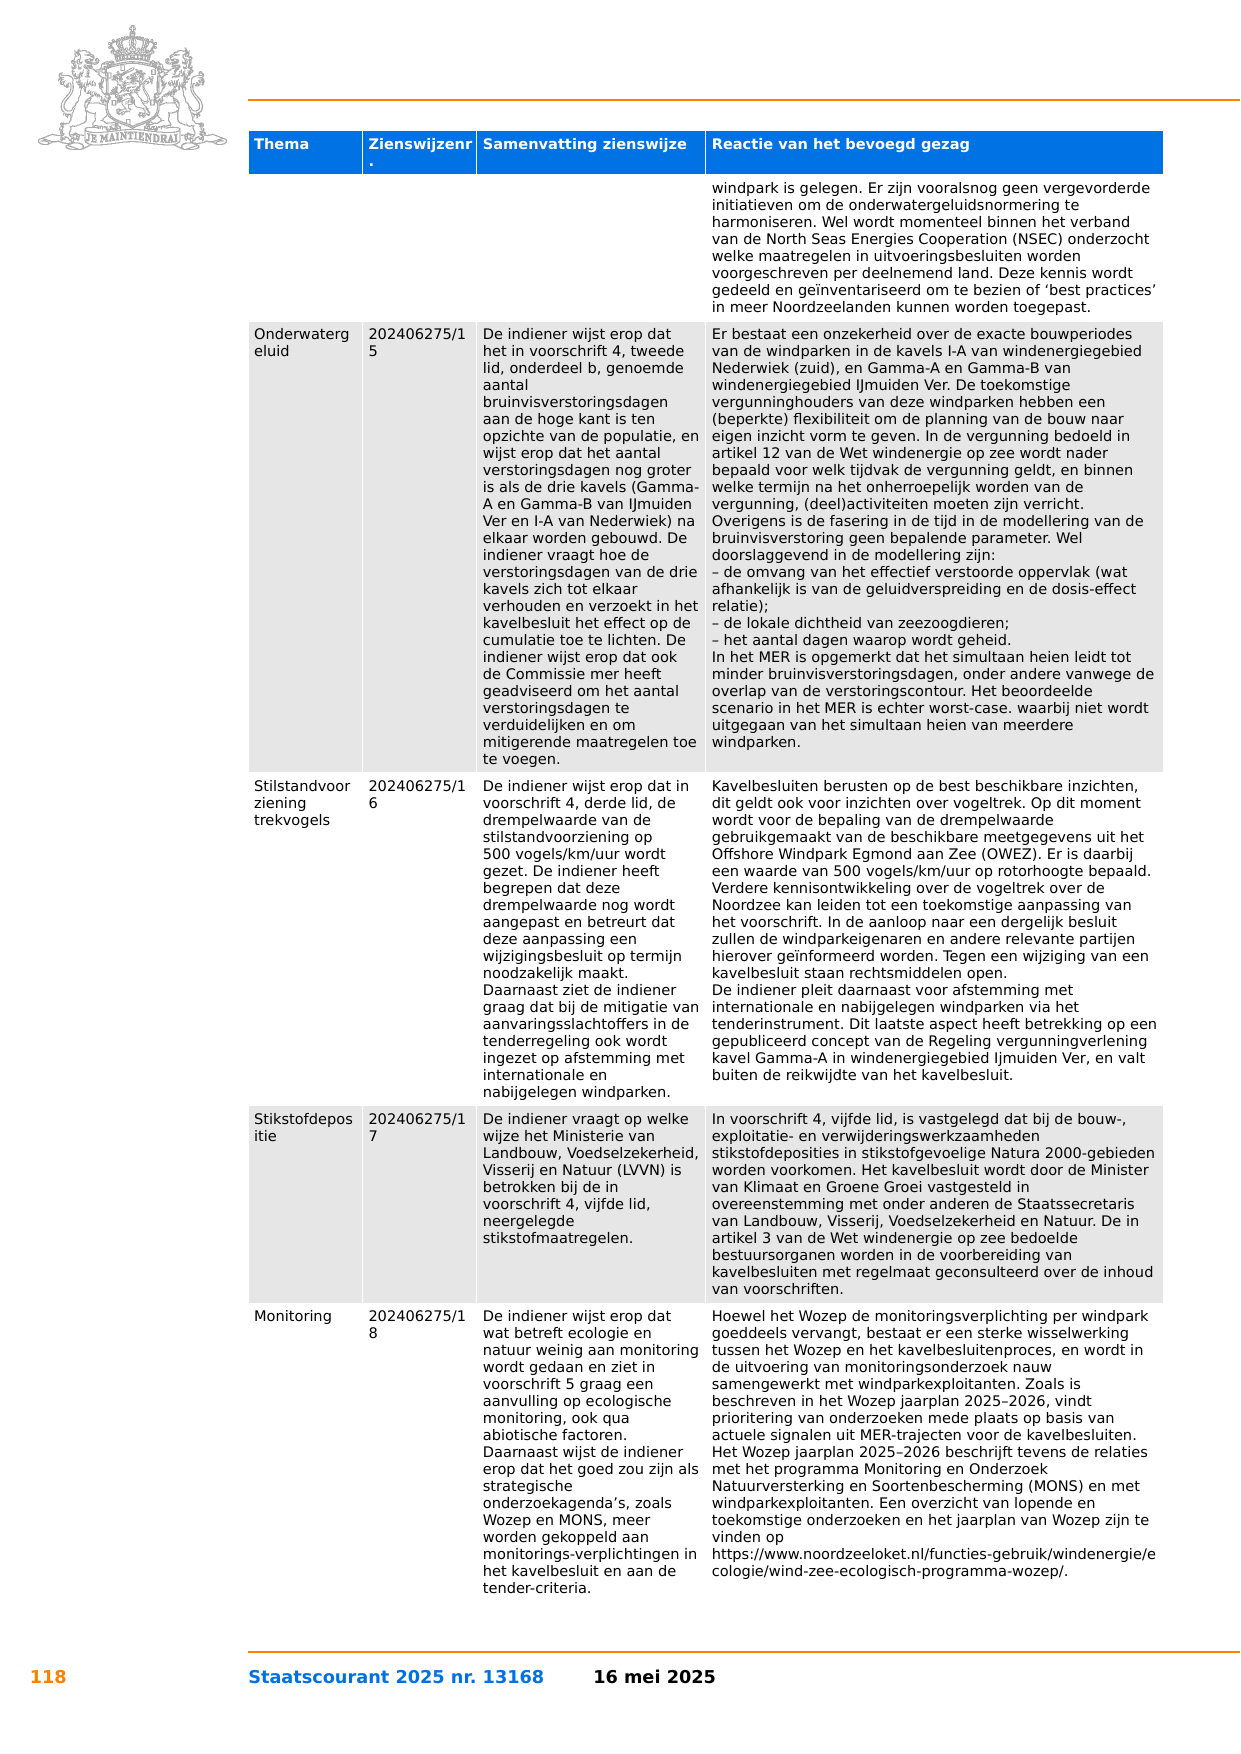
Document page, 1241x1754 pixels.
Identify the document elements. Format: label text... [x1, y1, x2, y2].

table_header Thema [249, 131, 362, 174]
table_cell De indiener wijst erop dat het in voorschrift 4, tweede lid, onderdeel b, genoemde aantal bruinvisverstoringsdagen aan de hoge kant is ten opzichte van de populatie, en wijst erop dat het aantal verstoringsdagen nog groter is als de drie kavels (Gamma-A en Gamma-B van IJmuiden Ver en I-A van Nederwiek) na elkaar worden gebouwd. De indiener vraagt hoe de verstoringsdagen van de drie kavels zich tot elkaar verhouden en verzoekt in het kavelbesluit het effect op de cumulatie toe te lichten. De indiener wijst erop dat ook de Commissie mer heeft geadviseerd om het aantal verstoringsdagen te verduidelijken en om mitigerende maatregelen toe te voegen. [477, 322, 705, 772]
table_cell [477, 175, 705, 321]
table_header Reactie van het bevoegd gezag [706, 131, 1163, 174]
table_cell [249, 175, 362, 321]
table_cell Er bestaat een onzekerheid over de exacte bouwperiodes van de windparken in de kavels I-A van windenergiegebied Nederwiek (zuid), en Gamma-A en Gamma-B van windenergiegebied IJmuiden Ver. De toekomstige vergunninghouders van deze windparken hebben een (beperkte) flexibiliteit om de planning van de bouw naar eigen inzicht vorm te geven. In de vergunning bedoeld in artikel 12 van de Wet windenergie op zee wordt nader bepaald voor welk tijdvak de vergunning geldt, en binnen welke termijn na het onherroepelijk worden van de vergunning, (deel)activiteiten moeten zijn verricht. Overigens is de fasering in de tijd in de modellering van de bruinvisverstoring geen bepalende parameter. Wel doorslaggevend in de modellering zijn: – de omvang van het effectief verstoorde oppervlak (wat afhankelijk is van de geluidverspreiding en de dosis-effect relatie); – de lokale dichtheid van zeezoogdieren; – het aantal dagen waarop wordt geheid. In het MER is opgemerkt dat het simultaan heien leidt tot minder bruinvisverstoringsdagen, onder andere vanwege de overlap van de verstoringscontour. Het beoordeelde scenario in het MER is echter worst-case. waarbij niet wordt uitgegaan van het simultaan heien van meerdere windparken. [706, 322, 1163, 772]
table_cell Kavelbesluiten berusten op de best beschikbare inzichten, dit geldt ook voor inzichten over vogeltrek. Op dit moment wordt voor de bepaling van de drempelwaarde gebruikgemaakt van de beschikbare meetgegevens uit het Offshore Windpark Egmond aan Zee (OWEZ). Er is daarbij een waarde van 500 vogels/km/uur op rotorhoogte bepaald. Verdere kennisontwikkeling over de vogeltrek over de Noordzee kan leiden tot een toekomstige aanpassing van het voorschrift. In de aanloop naar een dergelijk besluit zullen de windparkeigenaren en andere relevante partijen hierover geïnformeerd worden. Tegen een wijziging van een kavelbesluit staan rechtsmiddelen open. De indiener pleit daarnaast voor afstemming met internationale en nabijgelegen windparken via het tenderinstrument. Dit laatste aspect heeft betrekking op een gepubliceerd concept van de Regeling vergunningverlening kavel Gamma-A in windenergiegebied Ijmuiden Ver, en valt buiten de reikwijdte van het kavelbesluit. [706, 774, 1163, 1105]
table_cell Hoewel het Wozep de monitoringsverplichting per windpark goeddeels vervangt, bestaat er een sterke wisselwerking tussen het Wozep en het kavelbesluitenproces, en wordt in de uitvoering van monitoringsonderzoek nauw samengewerkt met windparkexploitanten. Zoals is beschreven in het Wozep jaarplan 2025–2026, vindt prioritering van onderzoeken mede plaats op basis van actuele signalen uit MER-trajecten voor de kavelbesluiten. Het Wozep jaarplan 2025–2026 beschrijft tevens de relaties met het programma Monitoring en Onderzoek Natuurversterking en Soortenbescherming (MONS) en met windparkexploitanten. Een overzicht van lopende en toekomstige onderzoeken en het jaarplan van Wozep zijn te vinden op https://www.noordzeeloket.nl/functies-gebruik/windenergie/ecologie/wind-zee-ecologisch-programma-wozep/. [706, 1304, 1163, 1602]
table_header Zienswijzenr. [363, 131, 476, 174]
table_cell De indiener wijst erop dat in voorschrift 4, derde lid, de drempelwaarde van de stilstandvoorziening op 500 vogels/km/uur wordt gezet. De indiener heeft begrepen dat deze drempelwaarde nog wordt aangepast en betreurt dat deze aanpassing een wijzigingsbesluit op termijn noodzakelijk maakt. Daarnaast ziet de indiener graag dat bij de mitigatie van aanvaringsslachtoffers in de tenderregeling ook wordt ingezet op afstemming met internationale en nabijgelegen windparken. [477, 774, 705, 1105]
picture [38, 25, 227, 150]
table_cell [363, 175, 476, 321]
table_cell Stilstandvoorziening trekvogels [249, 774, 362, 1105]
table_cell windpark is gelegen. Er zijn vooralsnog geen vergevorderde initiatieven om de onderwatergeluidsnormering te harmoniseren. Wel wordt momenteel binnen het verband van de North Seas Energies Cooperation (NSEC) onderzocht welke maatregelen in uitvoeringsbesluiten worden voorgeschreven per deelnemend land. Deze kennis wordt gedeeld en geïnventariseerd om te bezien of ‘best practices’ in meer Noordzeelanden kunnen worden toegepast. [706, 175, 1163, 321]
table_cell In voorschrift 4, vijfde lid, is vastgelegd dat bij de bouw-, exploitatie- en verwijderingswerkzaamheden stikstofdeposities in stikstofgevoelige Natura 2000-gebieden worden voorkomen. Het kavelbesluit wordt door de Minister van Klimaat en Groene Groei vastgesteld in overeenstemming met onder anderen de Staatssecretaris van Landbouw, Visserij, Voedselzekerheid en Natuur. De in artikel 3 van de Wet windenergie op zee bedoelde bestuursorganen worden in de voorbereiding van kavelbesluiten met regelmaat geconsulteerd over de inhoud van voorschriften. [706, 1106, 1163, 1303]
table_header Samenvatting zienswijze [477, 131, 705, 174]
table_cell 202406275/15 [363, 322, 476, 772]
table_cell Monitoring [249, 1304, 362, 1602]
table_cell 202406275/16 [363, 774, 476, 1105]
table_cell 202406275/17 [363, 1106, 476, 1303]
table_cell De indiener wijst erop dat wat betreft ecologie en natuur weinig aan monitoring wordt gedaan en ziet in voorschrift 5 graag een aanvulling op ecologische monitoring, ook qua abiotische factoren. Daarnaast wijst de indiener erop dat het goed zou zijn als strategische onderzoekagenda’s, zoals Wozep en MONS, meer worden gekoppeld aan monitorings-verplichtingen in het kavelbesluit en aan de tender-criteria. [477, 1304, 705, 1602]
table_cell Onderwatergeluid [249, 322, 362, 772]
table_cell Stikstofdepositie [249, 1106, 362, 1303]
table_cell De indiener vraagt op welke wijze het Ministerie van Landbouw, Voedselzekerheid, Visserij en Natuur (LVVN) is betrokken bij de in voorschrift 4, vijfde lid, neergelegde stikstofmaatregelen. [477, 1106, 705, 1303]
table_cell 202406275/18 [363, 1304, 476, 1602]
